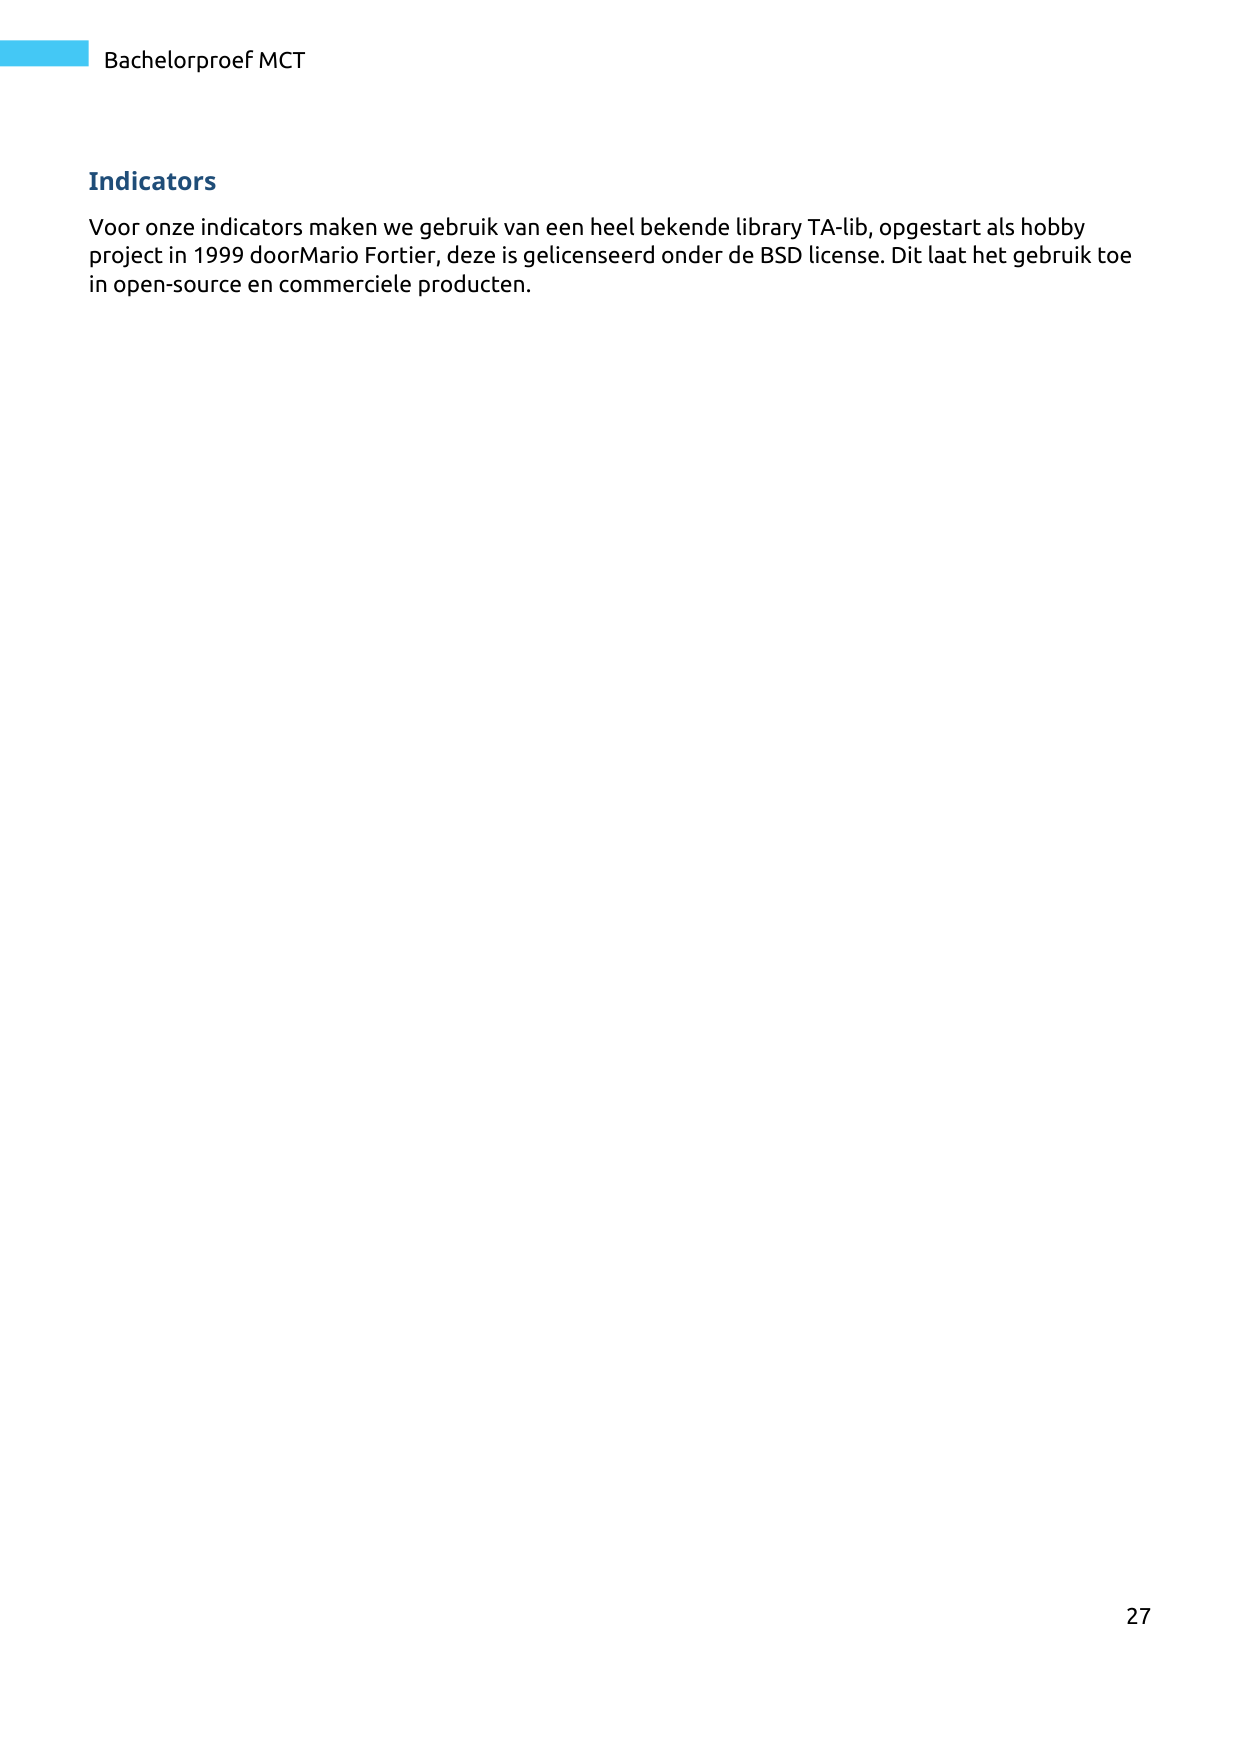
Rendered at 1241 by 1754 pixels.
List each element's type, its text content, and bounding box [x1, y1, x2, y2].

subtitle Indicators [89, 164, 1152, 198]
text Voor onze indicators maken we gebruik van een heel bekende library TA-lib, opgestart als hobby project in 1999 doorMario Fortier, deze is gelicenseerd onder de BSD license. Dit laat het gebruik toe in open-source en commerciele producten. [89, 213, 1152, 297]
